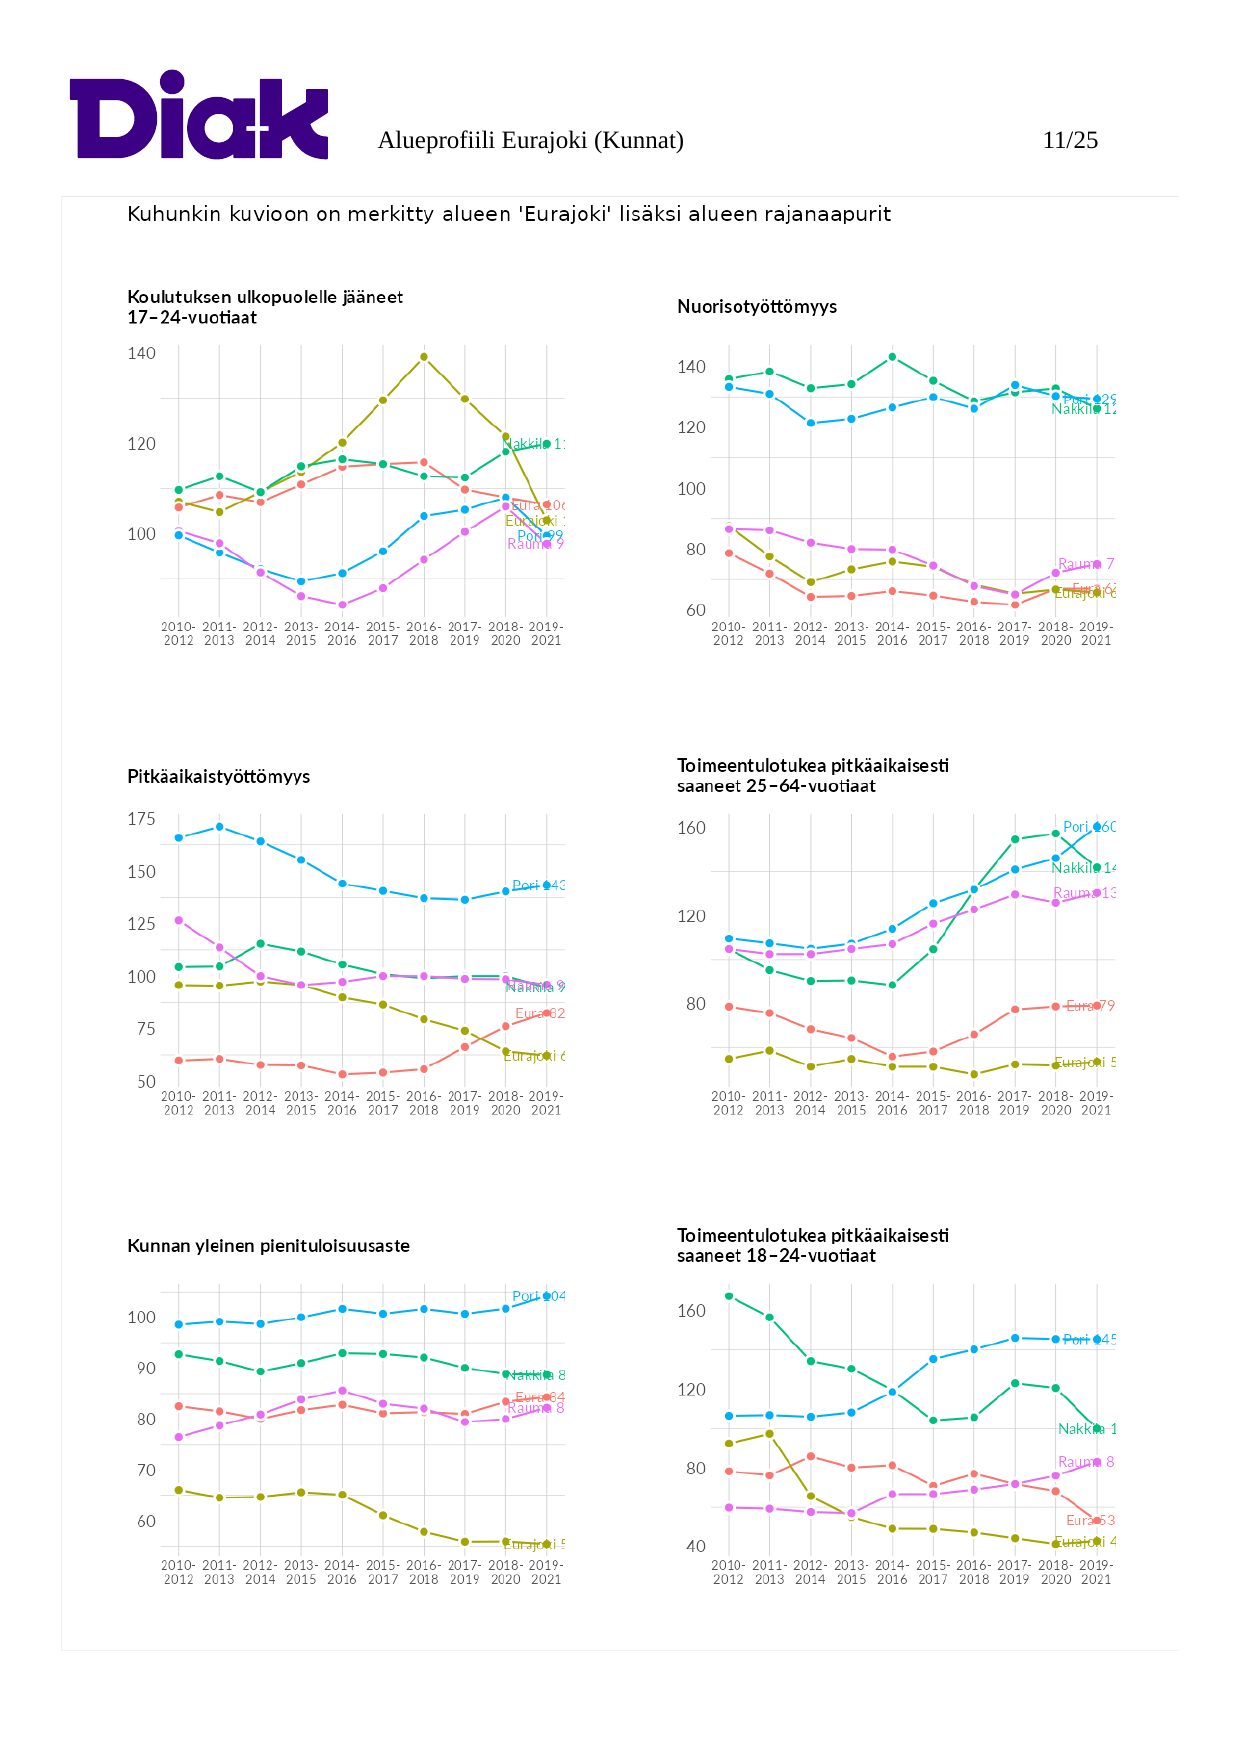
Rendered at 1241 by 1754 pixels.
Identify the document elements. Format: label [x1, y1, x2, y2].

picture [61, 196, 1179, 1651]
